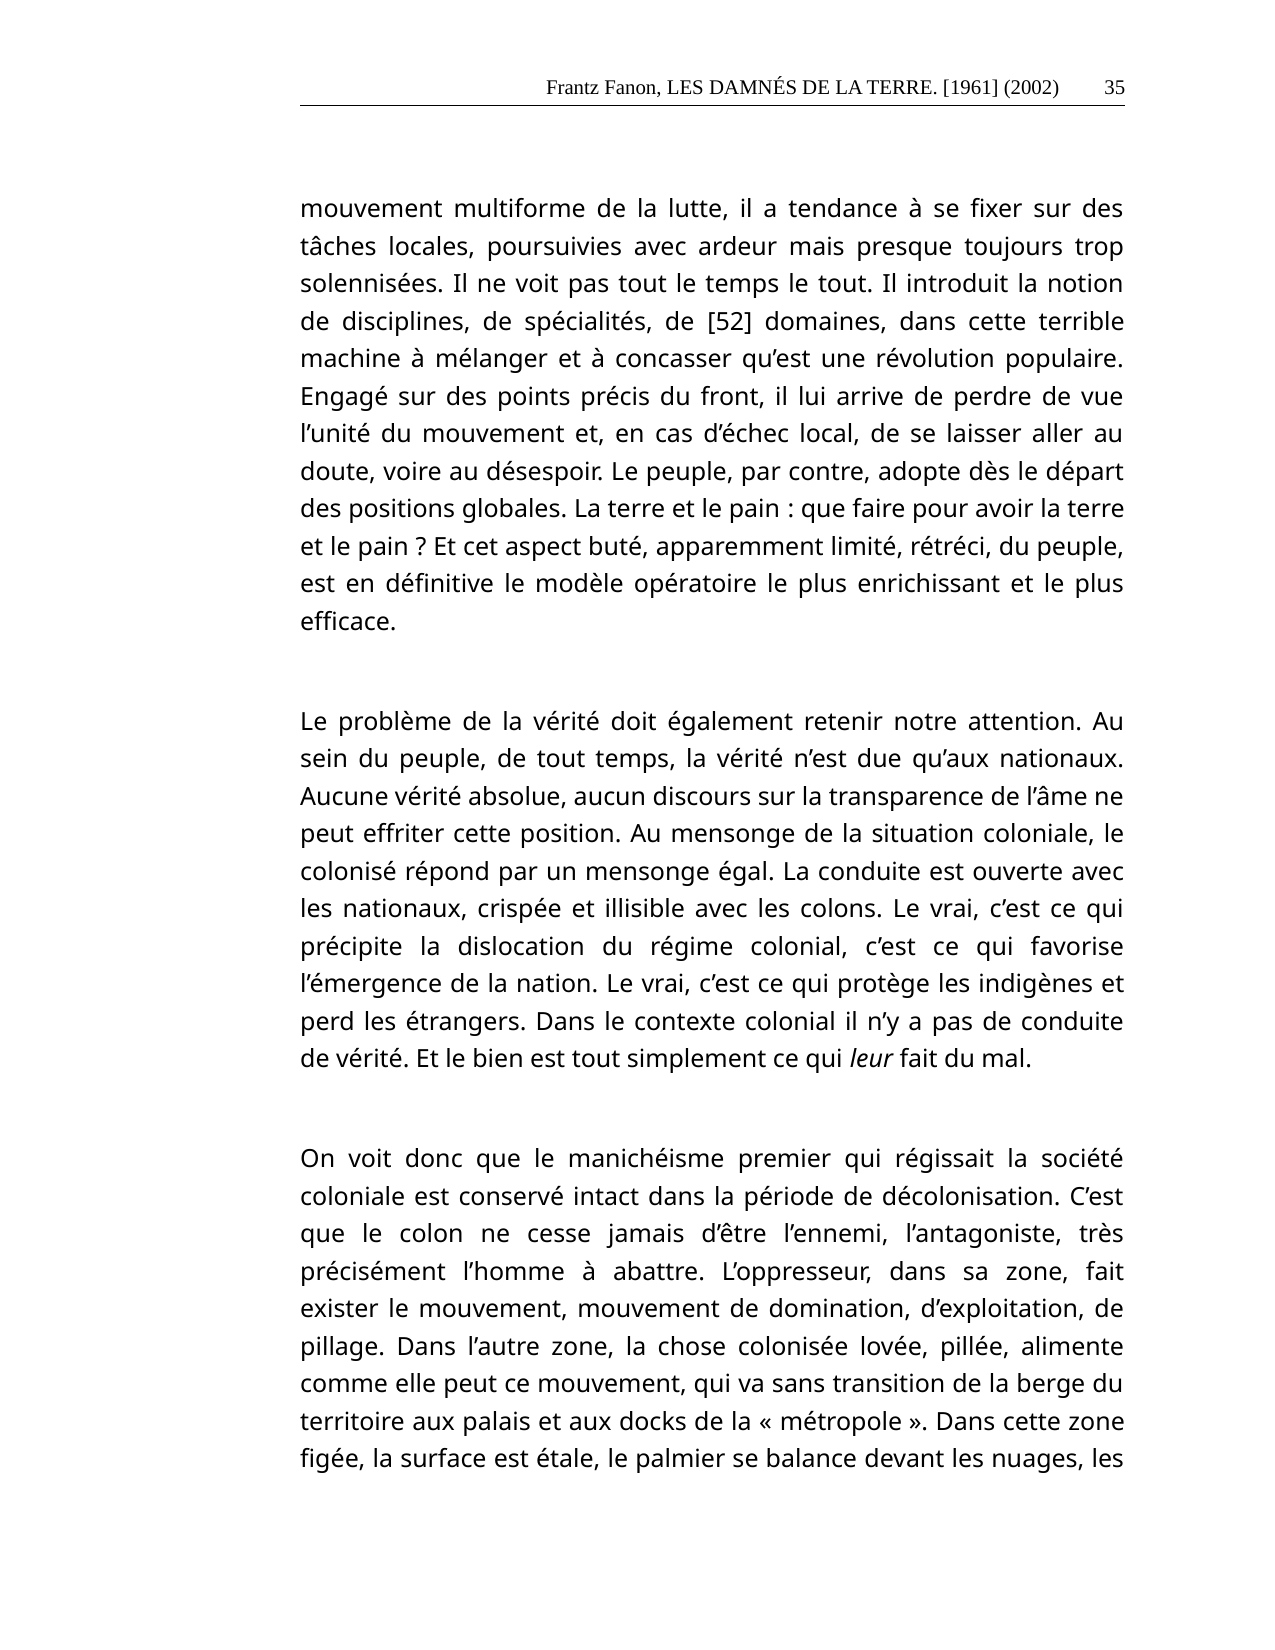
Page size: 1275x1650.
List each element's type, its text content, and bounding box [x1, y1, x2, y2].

text Le problème de la vérité doit également retenir notre attention. Au sein du peuple, de tout temps, la vérité n’est due qu’aux nationaux. Aucune vérité absolue, aucun discours sur la transparence de l’âme ne peut effriter cette position. Au mensonge de la situation coloniale, le colonisé répond par un mensonge égal. La conduite est ouverte avec les nationaux, crispée et illisible avec les colons. Le vrai, c’est ce qui précipite la dislocation du régime colonial, c’est ce qui favorise l’émergence de la nation. Le vrai, c’est ce qui protège les indigènes et perd les étrangers. Dans le contexte colonial il n’y a pas de conduite de vérité. Et le bien est tout simplement ce qui leur fait du mal. [300, 700, 1125, 1075]
text On voit donc que le manichéisme premier qui régissait la société coloniale est conservé intact dans la période de décolonisation. C’est que le colon ne cesse jamais d’être l’ennemi, l’antagoniste, très précisément l’homme à abattre. L’oppresseur, dans sa zone, fait exister le mouvement, mouvement de domination, d’exploitation, de pillage. Dans l’autre zone, la chose colonisée lovée, pillée, alimente comme elle peut ce mouvement, qui va sans transition de la berge du territoire aux palais et aux docks de la « métropole ». Dans cette zone figée, la surface est étale, le palmier se balance devant les nuages, les [300, 1137, 1125, 1475]
text mouvement multiforme de la lutte, il a tendance à se fixer sur des tâches locales, poursuivies avec ardeur mais presque toujours trop solennisées. Il ne voit pas tout le temps le tout. Il introduit la notion de disciplines, de spécialités, de [52] domaines, dans cette terrible machine à mélanger et à concasser qu’est une révolution populaire. Engagé sur des points précis du front, il lui arrive de perdre de vue l’unité du mouvement et, en cas d’échec local, de se laisser aller au doute, voire au désespoir. Le peuple, par contre, adopte dès le départ des positions globales. La terre et le pain : que faire pour avoir la terre et le pain ? Et cet aspect buté, apparemment limité, rétréci, du peuple, est en définitive le modèle opératoire le plus enrichissant et le plus efficace. [300, 187, 1125, 637]
